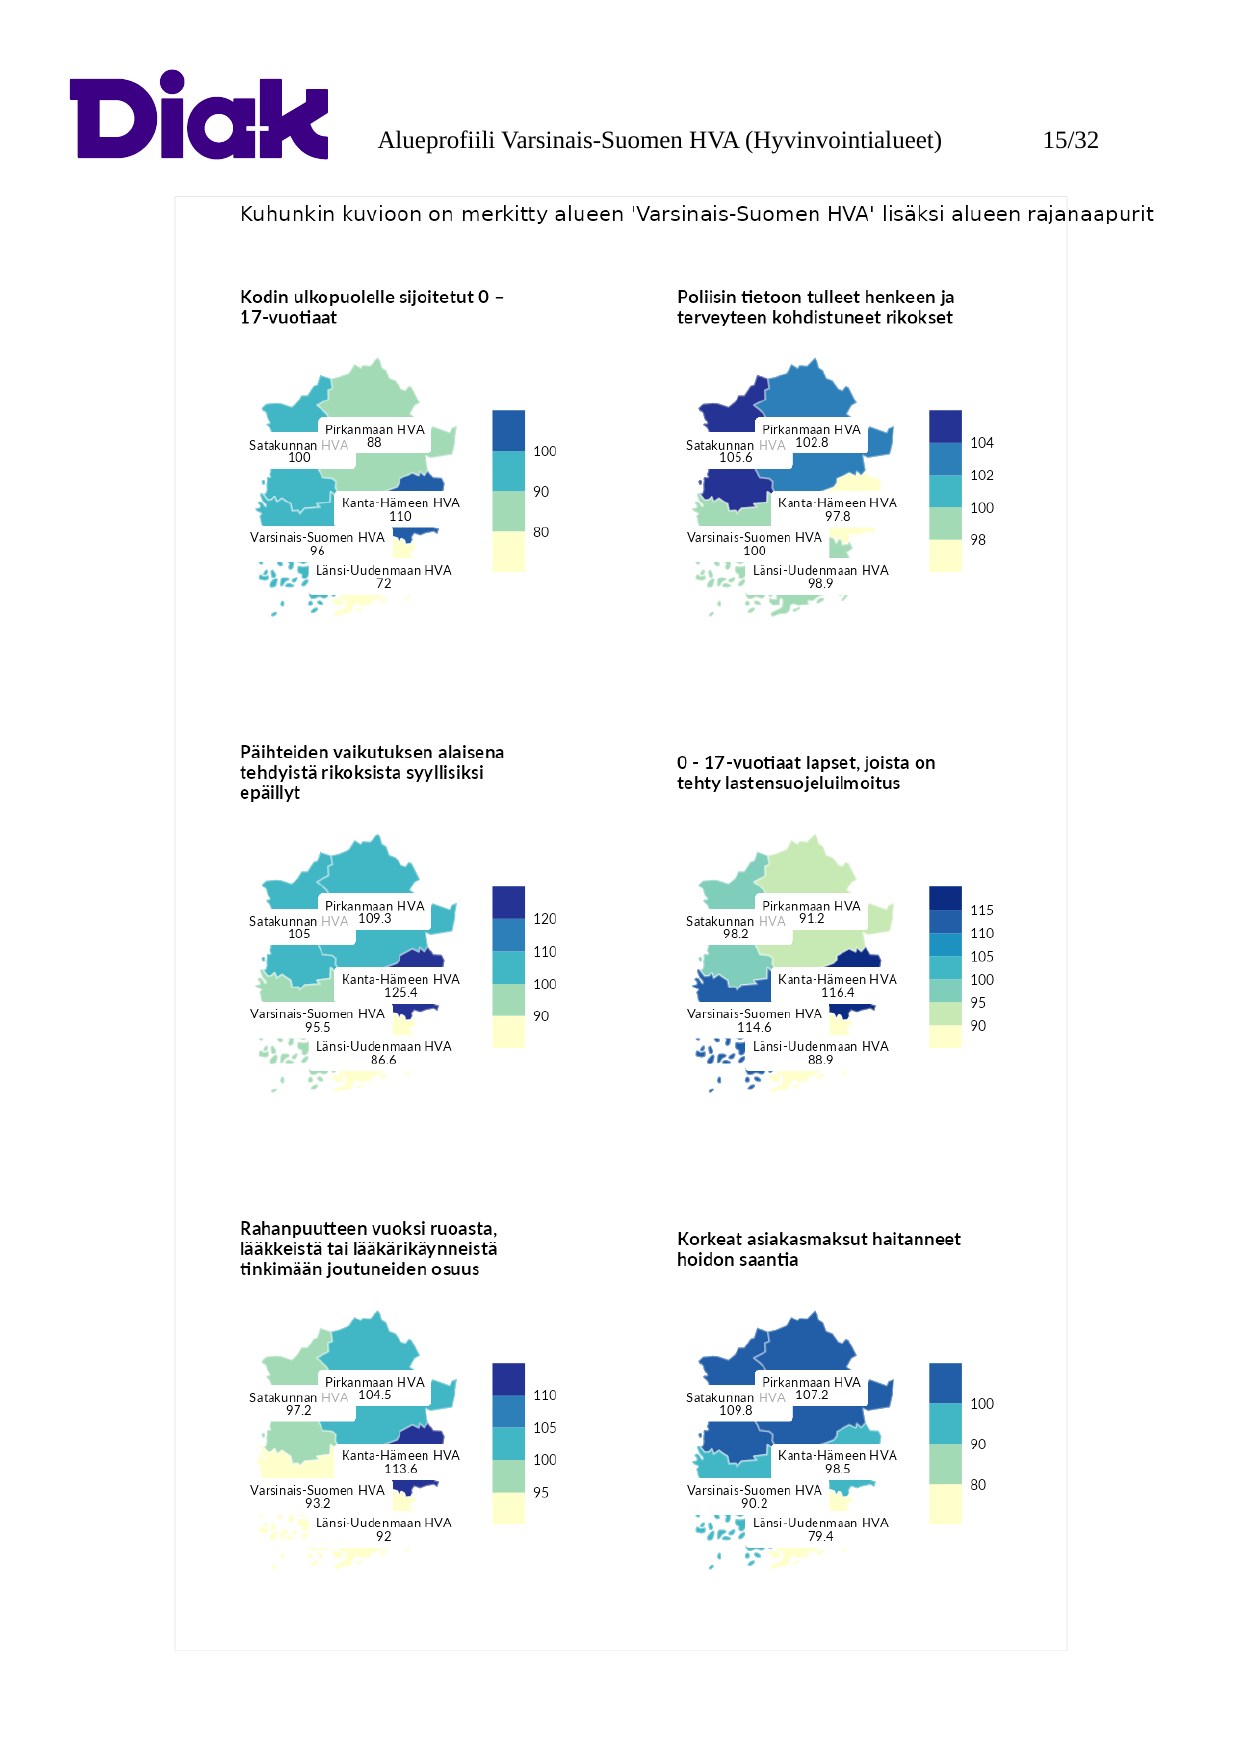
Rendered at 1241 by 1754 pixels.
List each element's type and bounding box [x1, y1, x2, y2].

picture [61, 196, 1179, 1651]
